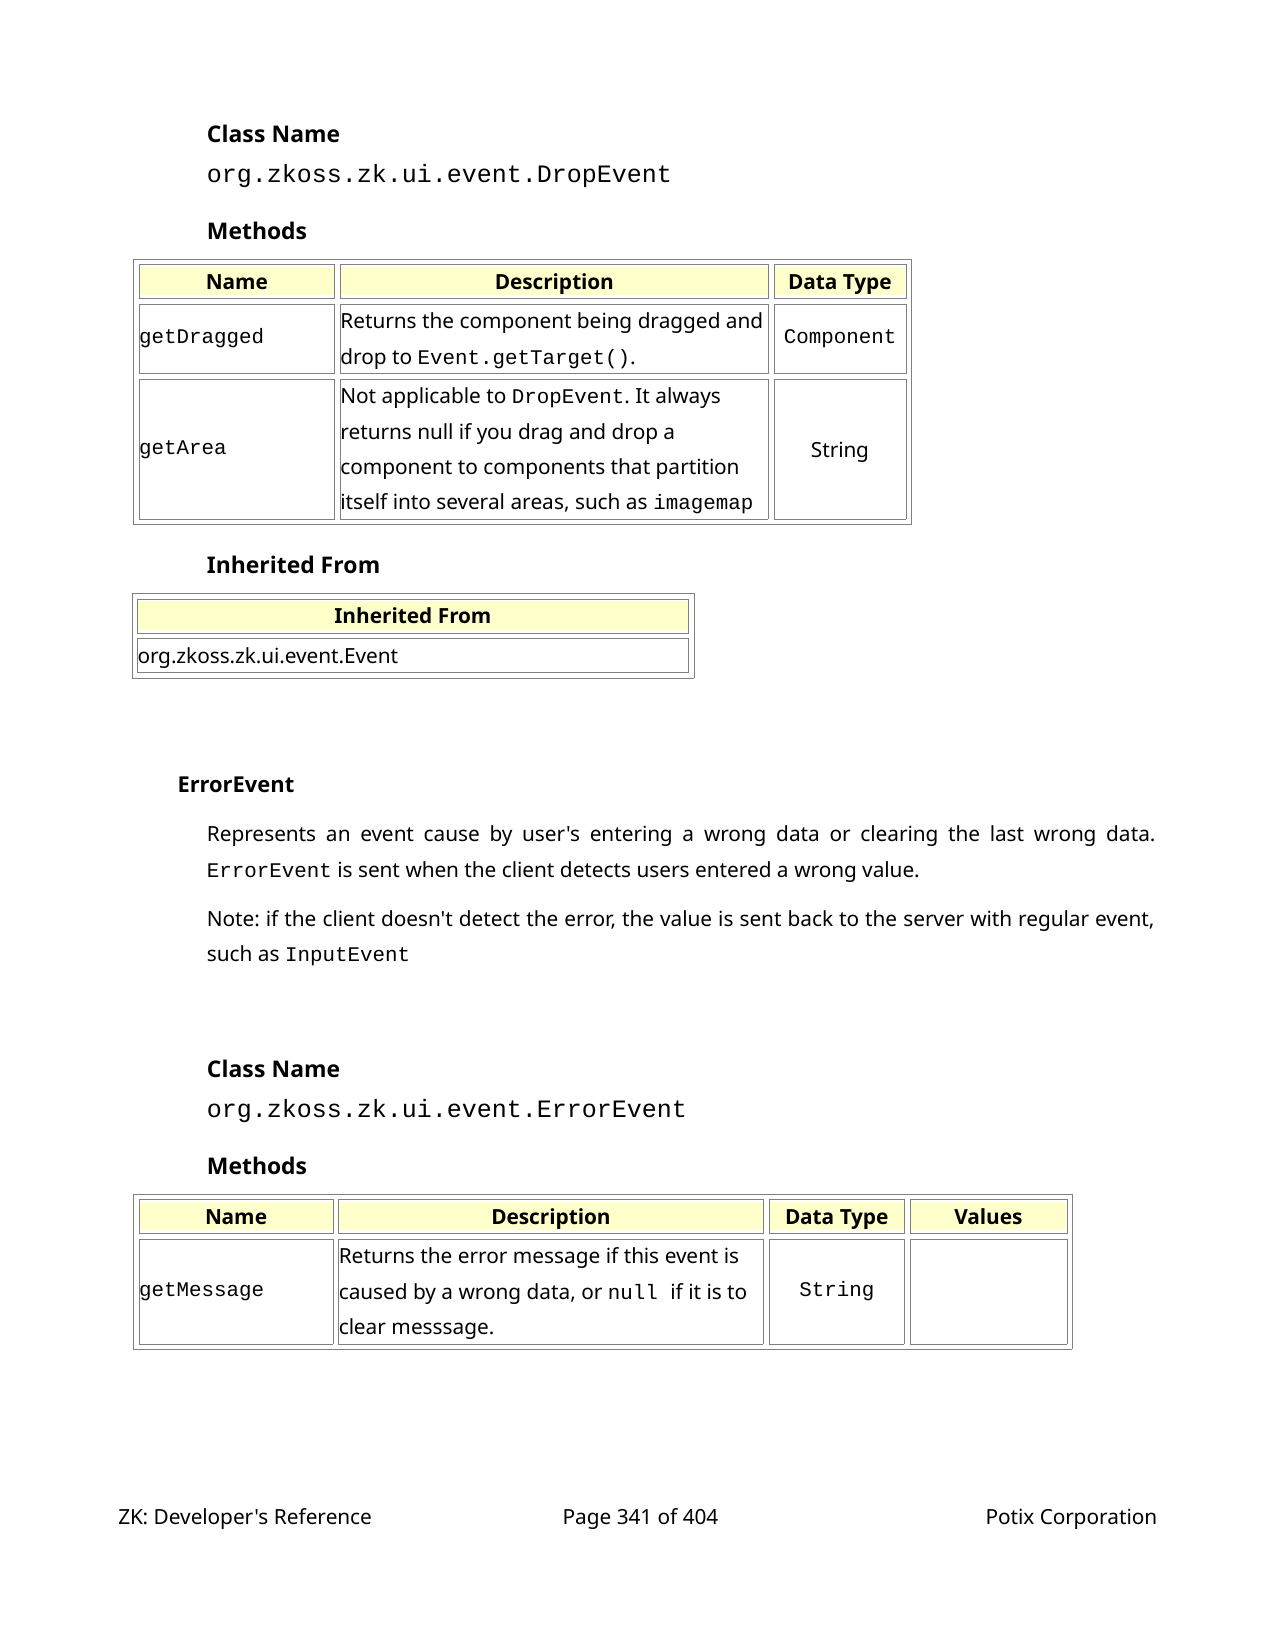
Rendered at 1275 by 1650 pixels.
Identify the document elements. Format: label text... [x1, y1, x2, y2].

table_header Data Type [766, 1195, 907, 1233]
table_cell getMessage [136, 1233, 336, 1343]
table_cell Returns the component being dragged and drop to Event.getTarget(). [337, 298, 771, 373]
table_cell String [766, 1233, 907, 1343]
table_header Inherited From [134, 594, 691, 633]
table_header Description [337, 260, 771, 298]
table_cell Component [771, 298, 908, 373]
table_header Values [907, 1195, 1069, 1233]
subtitle Class Name [207, 118, 1157, 149]
text org.zkoss.zk.ui.event.ErrorEvent [207, 1097, 1157, 1125]
table_cell String [771, 373, 908, 519]
table_header Name [136, 260, 337, 298]
table_header Description [336, 1195, 766, 1233]
text Note: if the client doesn't detect the error, the value is sent back to the server with regular event, such as InputEvent [207, 904, 1157, 968]
table_header Data Type [771, 260, 908, 298]
subtitle Methods [207, 1150, 1157, 1181]
table_cell [911, 1240, 1067, 1343]
table_cell Not applicable to DropEvent. It always returns null if you drag and drop a component to components that partition itself into several areas, such as imagemap [337, 373, 771, 519]
subtitle ErrorEvent [177, 769, 1157, 799]
table_cell Returns the error message if this event is caused by a wrong data, or null if it is to clear messsage. [336, 1233, 766, 1343]
text Represents an event cause by user's entering a wrong data or clearing the last wrong data. ErrorEvent is sent when the client detects users entered a wrong value. [207, 819, 1157, 883]
subtitle Methods [207, 215, 1157, 246]
table_cell getArea [136, 373, 337, 519]
subtitle Inherited From [207, 549, 1157, 581]
table_cell org.zkoss.zk.ui.event.Event [134, 633, 691, 672]
table_cell getDragged [136, 298, 337, 373]
table_header Name [136, 1195, 336, 1233]
subtitle Class Name [207, 1053, 1157, 1084]
text org.zkoss.zk.ui.event.DropEvent [207, 162, 1157, 190]
table_cell [907, 1233, 1069, 1343]
